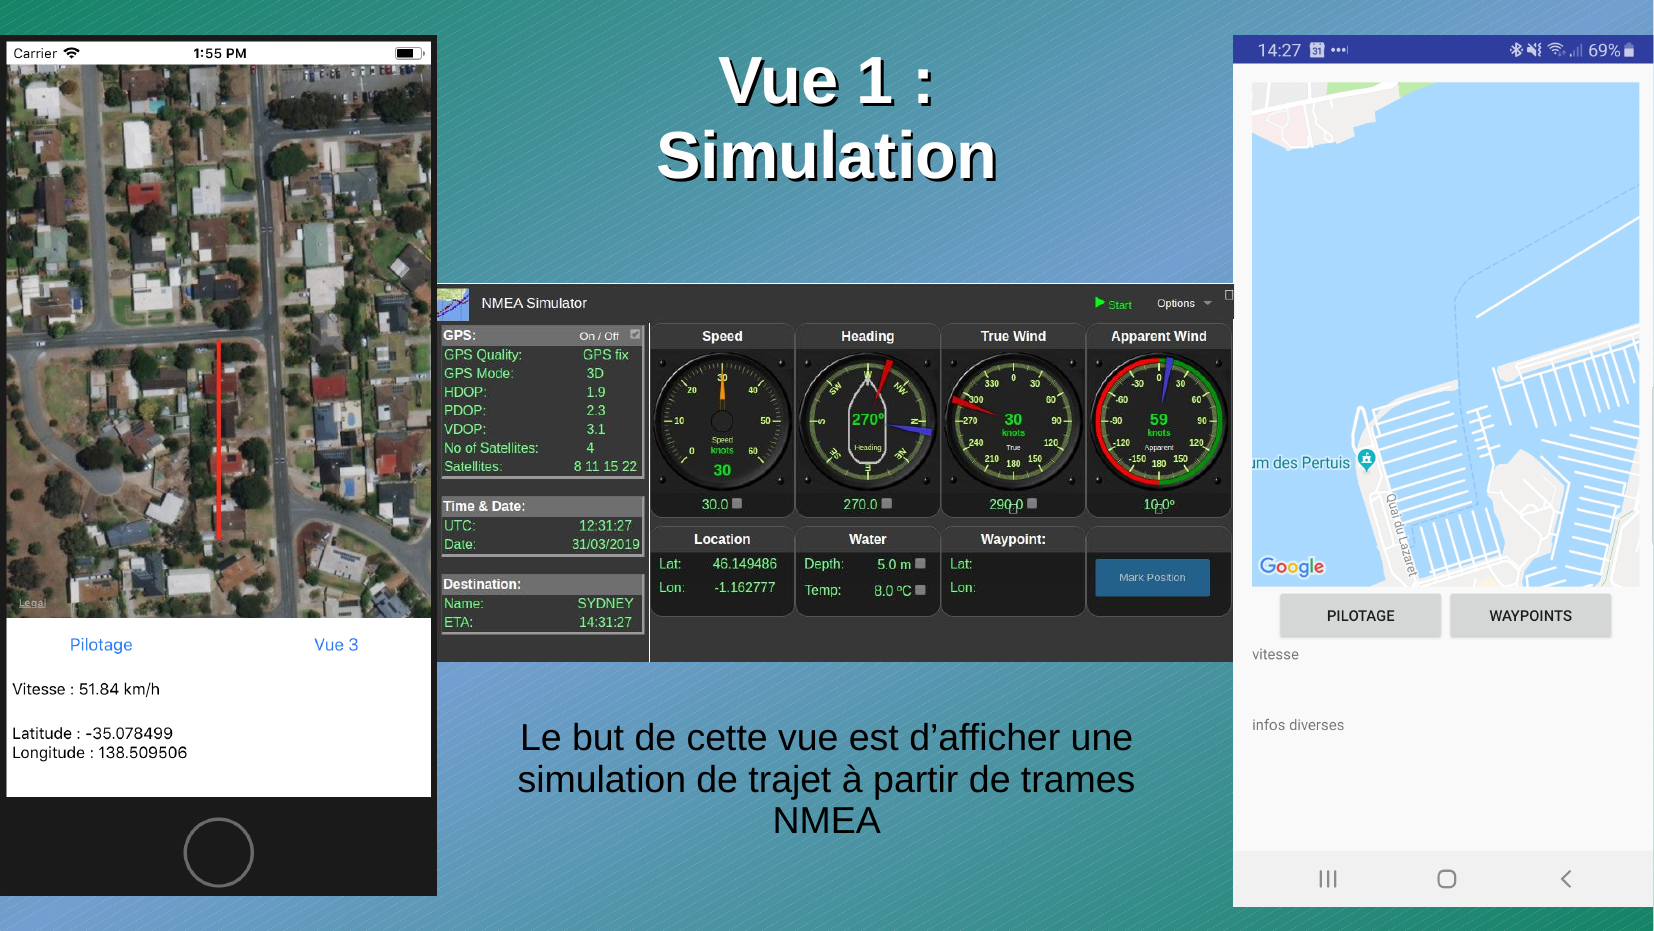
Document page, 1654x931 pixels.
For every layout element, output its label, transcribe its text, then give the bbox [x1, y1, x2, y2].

text_box Vue 1 : Simulation [590, 35, 1063, 200]
picture [0, 35, 1654, 907]
text_box Le but de cette vue est d’afficher une simulation de trajet à partir de trames NMEA [472, 708, 1182, 850]
